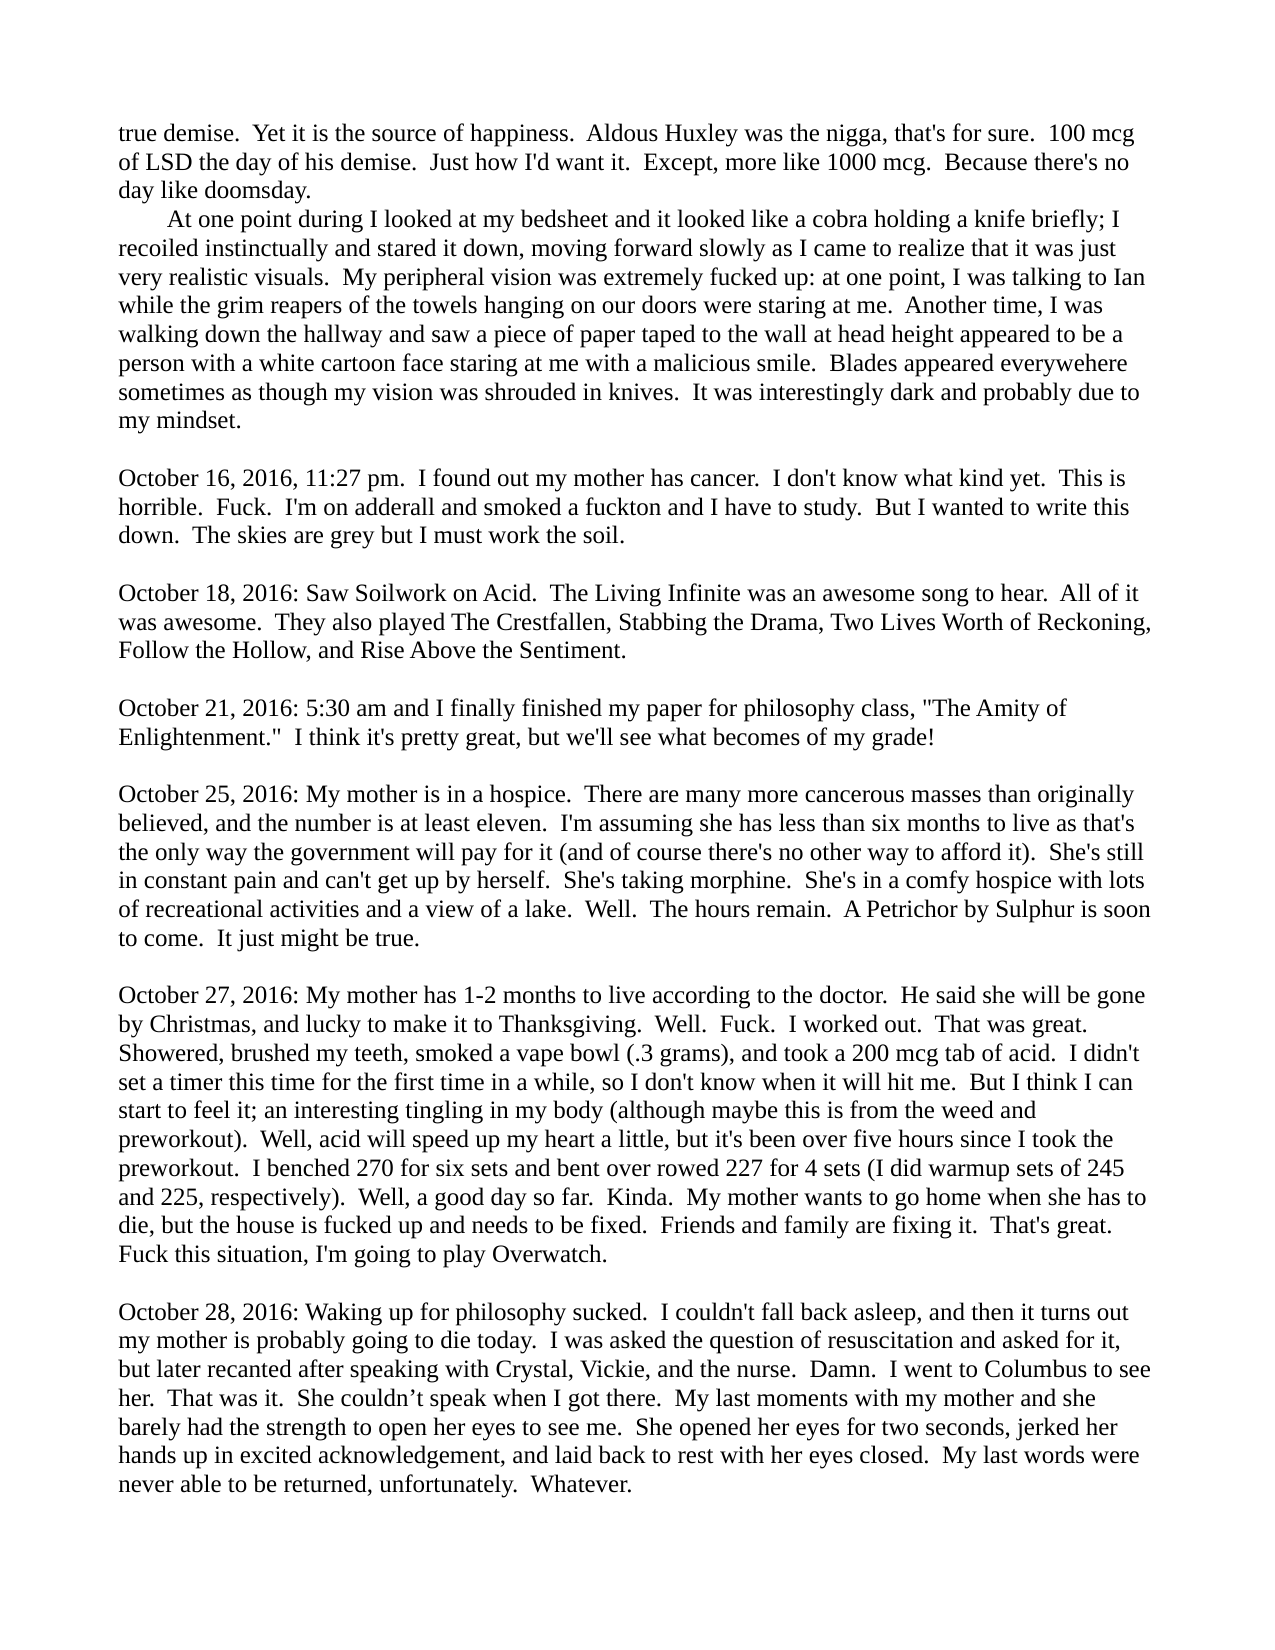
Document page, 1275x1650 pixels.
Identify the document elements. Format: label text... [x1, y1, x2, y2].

text October 28, 2016: Waking up for philosophy sucked. I couldn't fall back asleep, and then it turns out my mother is probably going to die today. I was asked the question of resuscitation and asked for it, but later recanted after speaking with Crystal, Vickie, and the nurse. Damn. I went to Columbus to see her. That was it. She couldn’t speak when I got there. My last moments with my mother and she barely had the strength to open her eyes to see me. She opened her eyes for two seconds, jerked her hands up in excited acknowledgement, and laid back to rest with her eyes closed. My last words were never able to be returned, unfortunately. Whatever. [118, 1297, 1157, 1498]
text October 21, 2016: 5:30 am and I finally finished my paper for philosophy class, "The Amity of Enlightenment." I think it's pretty great, but we'll see what becomes of my grade! [118, 693, 1157, 751]
text October 18, 2016: Saw Soilwork on Acid. The Living Infinite was an awesome song to hear. All of it was awesome. They also played The Crestfallen, Stabbing the Drama, Two Lives Worth of Reckoning, Follow the Hollow, and Rise Above the Sentiment. [118, 578, 1157, 664]
text October 16, 2016, 11:27 pm. I found out my mother has cancer. I don't know what kind yet. This is horrible. Fuck. I'm on adderall and smoked a fuckton and I have to study. But I wanted to write this down. The skies are grey but I must work the soil. [118, 463, 1157, 549]
text At one point during I looked at my bedsheet and it looked like a cobra holding a knife briefly; I recoiled instinctually and stared it down, moving forward slowly as I came to realize that it was just very realistic visuals. My peripheral vision was extremely fucked up: at one point, I was talking to Ian while the grim reapers of the towels hanging on our doors were staring at me. Another time, I was walking down the hallway and saw a piece of paper taped to the wall at head height appeared to be a person with a white cartoon face staring at me with a malicious smile. Blades appeared everywehere sometimes as though my vision was shrouded in knives. It was interestingly dark and probably due to my mindset. [118, 204, 1157, 434]
text October 25, 2016: My mother is in a hospice. There are many more cancerous masses than originally believed, and the number is at least eleven. I'm assuming she has less than six months to live as that's the only way the government will pay for it (and of course there's no other way to afford it). She's still in constant pain and can't get up by herself. She's taking morphine. She's in a comfy hospice with lots of recreational activities and a view of a lake. Well. The hours remain. A Petrichor by Sulphur is soon to come. It just might be true. [118, 779, 1157, 952]
text true demise. Yet it is the source of happiness. Aldous Huxley was the nigga, that's for sure. 100 mcg of LSD the day of his demise. Just how I'd want it. Except, more like 1000 mcg. Because there's no day like doomsday. [118, 118, 1157, 204]
text October 27, 2016: My mother has 1-2 months to live according to the doctor. He said she will be gone by Christmas, and lucky to make it to Thanksgiving. Well. Fuck. I worked out. That was great. Showered, brushed my teeth, smoked a vape bowl (.3 grams), and took a 200 mcg tab of acid. I didn't set a timer this time for the first time in a while, so I don't know when it will hit me. But I think I can start to feel it; an interesting tingling in my body (although maybe this is from the weed and preworkout). Well, acid will speed up my heart a little, but it's been over five hours since I took the preworkout. I benched 270 for six sets and bent over rowed 227 for 4 sets (I did warmup sets of 245 and 225, respectively). Well, a good day so far. Kinda. My mother wants to go home when she has to die, but the house is fucked up and needs to be fixed. Friends and family are fixing it. That's great. Fuck this situation, I'm going to play Overwatch. [118, 981, 1157, 1268]
